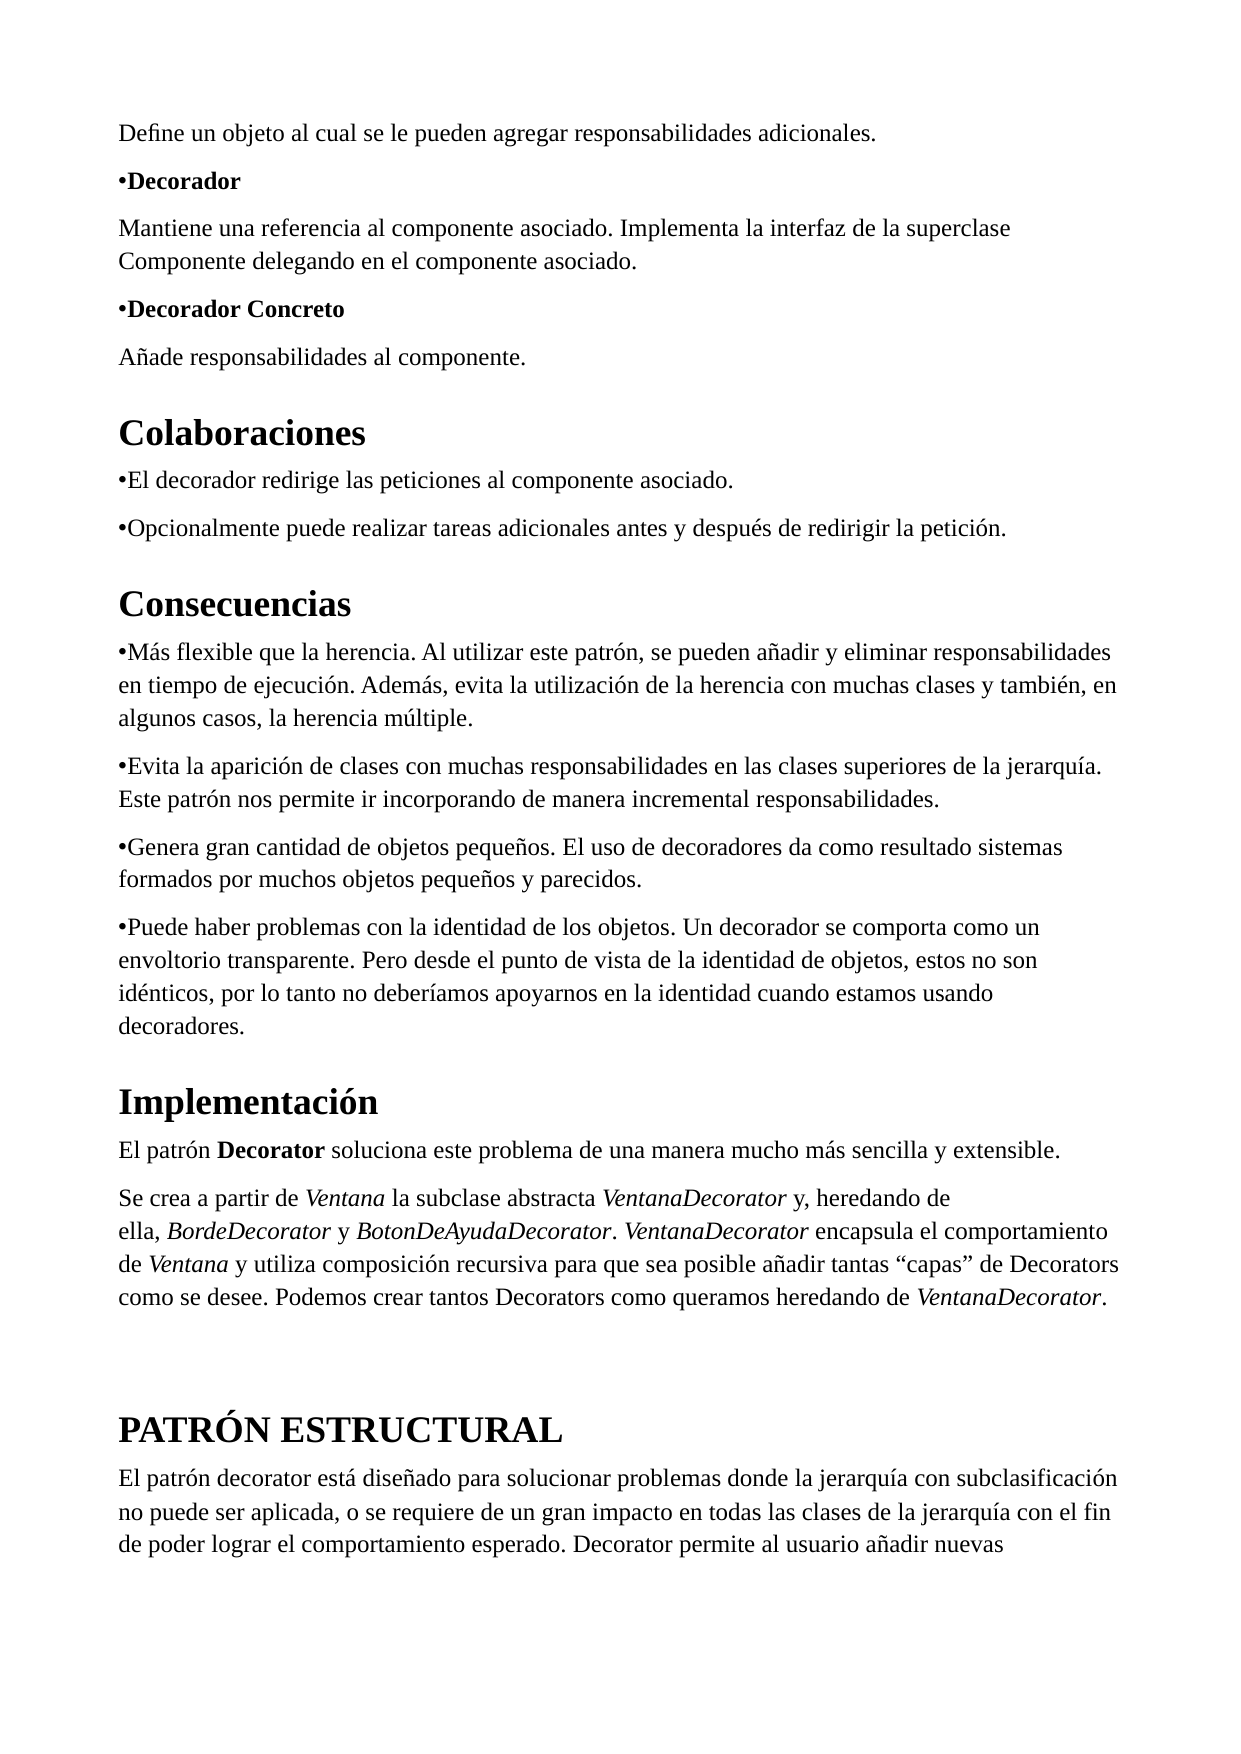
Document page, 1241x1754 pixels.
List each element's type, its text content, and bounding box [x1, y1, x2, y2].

subtitle Consecuencias [118, 582, 1122, 625]
list Puede haber problemas con la identidad de los objetos. Un decorador se comporta como un envoltorio transparente. Pero desde el punto de vista de la identidad de objetos, estos no son idénticos, por lo tanto no deberíamos apoyarnos en la identidad cuando estamos usando decoradores. [118, 912, 1122, 1040]
list Evita la aparición de clases con muchas responsabilidades en las clases superiores de la jerarquía. Este patrón nos permite ir incorporando de manera incremental responsabilidades. [118, 751, 1122, 813]
list Más flexible que la herencia. Al utilizar este patrón, se pueden añadir y eliminar responsabilidades en tiempo de ejecución. Además, evita la utilización de la herencia con muchas clases y también, en algunos casos, la herencia múltiple. [118, 637, 1122, 732]
text El patrón Decorator soluciona este problema de una manera mucho más sencilla y extensible. [118, 1135, 1122, 1164]
list Decorador Concreto [118, 294, 1122, 323]
text El patrón decorator está diseñado para solucionar problemas donde la jerarquía con subclasificación no puede ser aplicada, o se requiere de un gran impacto en todas las clases de la jerarquía con el fin de poder lograr el comportamiento esperado. Decorator permite al usuario añadir nuevas [118, 1463, 1122, 1558]
subtitle PATRÓN ESTRUCTURAL [118, 1408, 1122, 1451]
list Decorador [118, 166, 1122, 194]
text Añade responsabilidades al componente. [118, 342, 1122, 370]
list Opcionalmente puede realizar tareas adicionales antes y después de redirigir la petición. [118, 513, 1122, 542]
subtitle Implementación [118, 1080, 1122, 1123]
text Se crea a partir de Ventana la subclase abstracta VentanaDecorator y, heredando de ella, BordeDecorator y BotonDeAyudaDecorator. VentanaDecorator encapsula el comportamiento de Ventana y utiliza composición recursiva para que sea posible añadir tantas “capas” de Decorators como se desee. Podemos crear tantos Decorators como queramos heredando de VentanaDecorator. [118, 1183, 1122, 1311]
list Genera gran cantidad de objetos pequeños. El uso de decoradores da como resultado sistemas formados por muchos objetos pequeños y parecidos. [118, 832, 1122, 893]
subtitle Colaboraciones [118, 410, 1122, 453]
text Deﬁne un objeto al cual se le pueden agregar responsabilidades adicionales. [118, 118, 1122, 147]
text Mantiene una referencia al componente asociado. Implementa la interfaz de la superclase Componente delegando en el componente asociado. [118, 213, 1122, 275]
list El decorador redirige las peticiones al componente asociado. [118, 466, 1122, 494]
